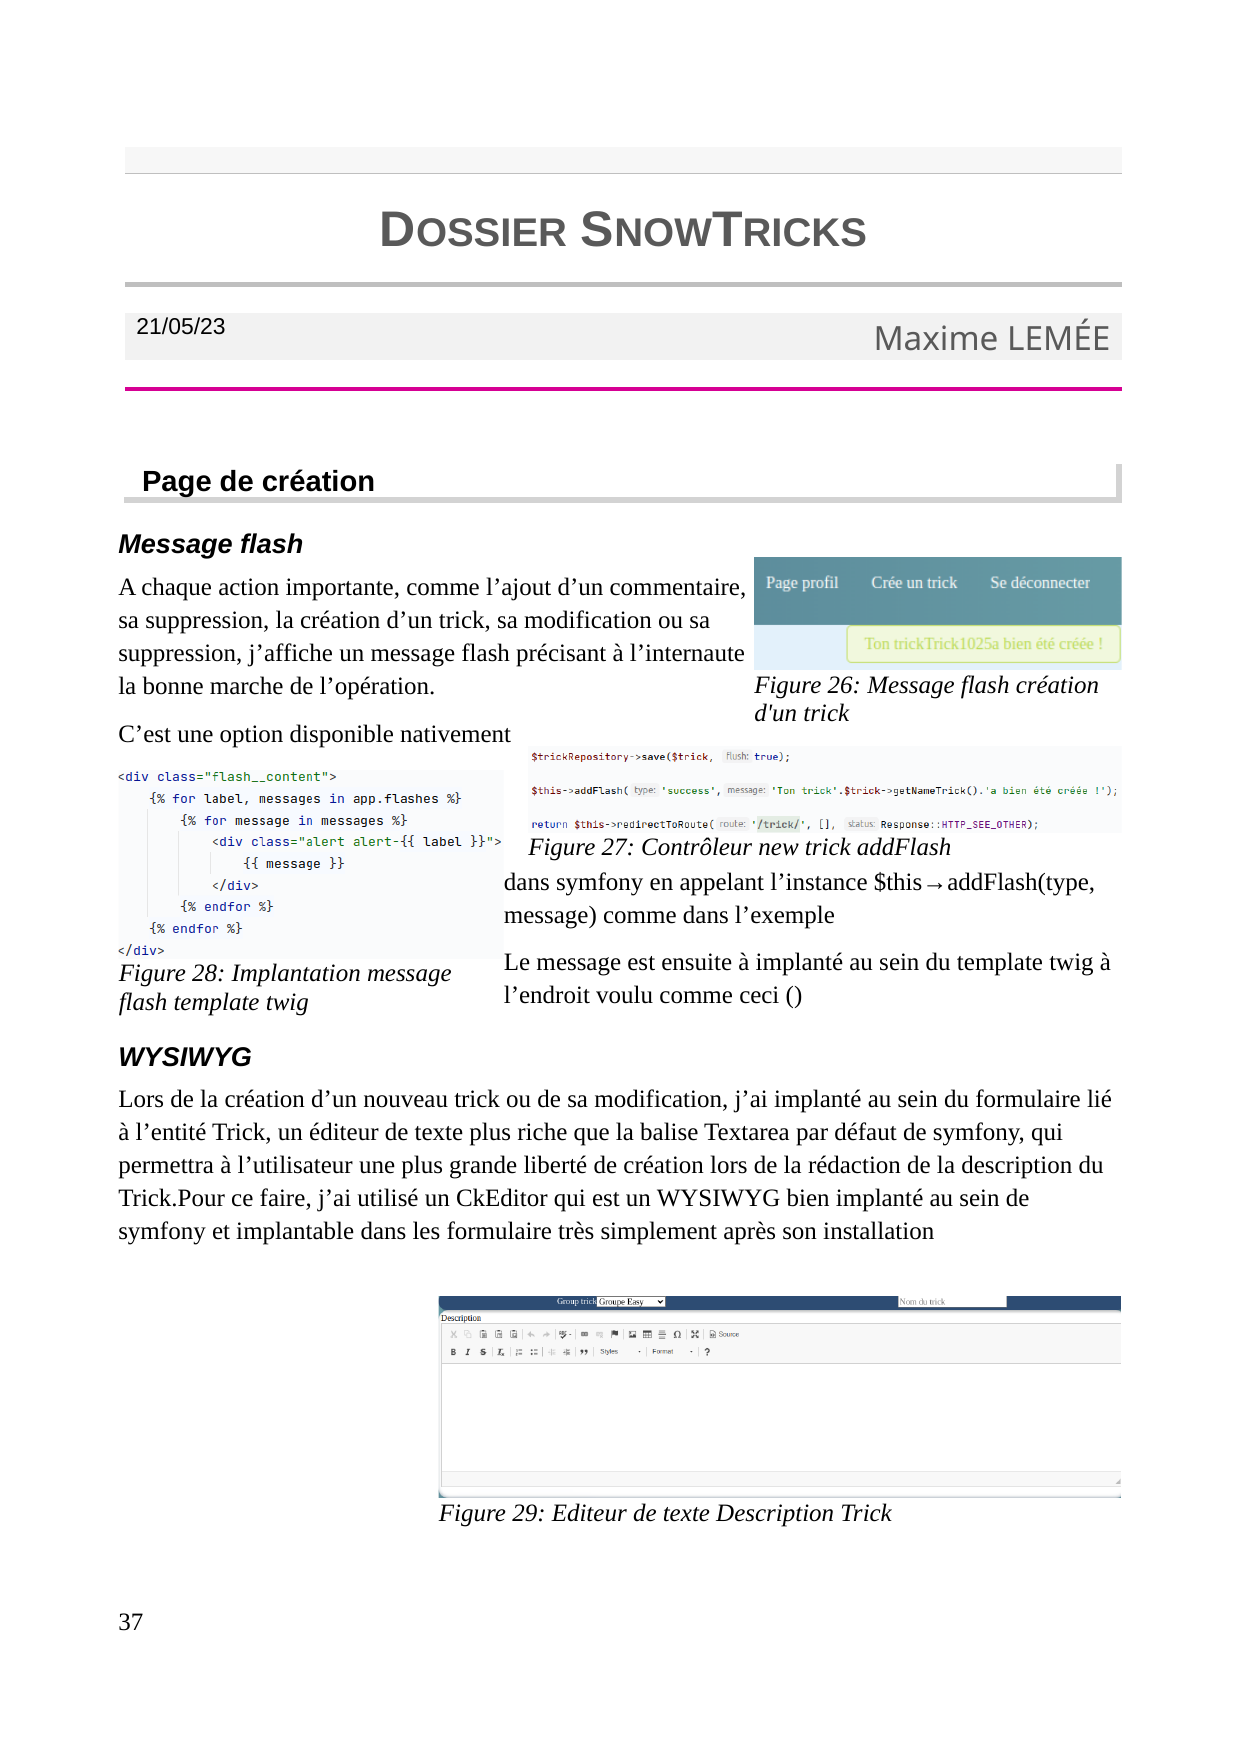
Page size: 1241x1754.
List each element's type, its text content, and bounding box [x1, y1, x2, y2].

subtitle WYSIWYG [118, 1041, 1122, 1072]
text Le message est ensuite à implanté au sein du template twig à l’endroit voulu comme ceci () [504, 947, 1122, 1009]
text A chaque action importante, comme l’ajout d’un commentaire, sa suppression, la création d’un trick, sa modification ou sa suppression, j’affiche un message flash précisant à l’internaute la bonne marche de l’opération. [118, 572, 754, 700]
text Figure 26: Message flash création d'un trick [754, 670, 1122, 727]
subtitle Page de création [118, 464, 1116, 497]
text C’est une option disponible nativement dans symfony en appelant l’instance $this→addFlash(type, message) comme dans l’exemple [118, 719, 1122, 929]
text Figure 27: Contrôleur new trick addFlash [528, 833, 1122, 861]
subtitle Message flash [118, 528, 1122, 560]
text Figure 28: Implantation message flash template twig [118, 959, 504, 1016]
picture [118, 770, 504, 959]
picture [528, 746, 1122, 833]
text Lors de la création d’un nouveau trick ou de sa modification, j’ai implanté au sein du formulaire lié à l’entité Trick, un éditeur de texte plus riche que la balise Textarea par défaut de symfony, qui permettra à l’utilisateur une plus grande liberté de création lors de la rédaction de la description du Trick.Pour ce faire, j’ai utilisé un CkEditor qui est un WYSIWYG bien implanté au sein de symfony et implantable dans les formulaire très simplement après son installation [118, 1084, 1122, 1245]
picture [438, 1296, 1121, 1498]
text Figure 29: Editeur de texte Description Trick [439, 1498, 1121, 1527]
picture [754, 557, 1122, 670]
